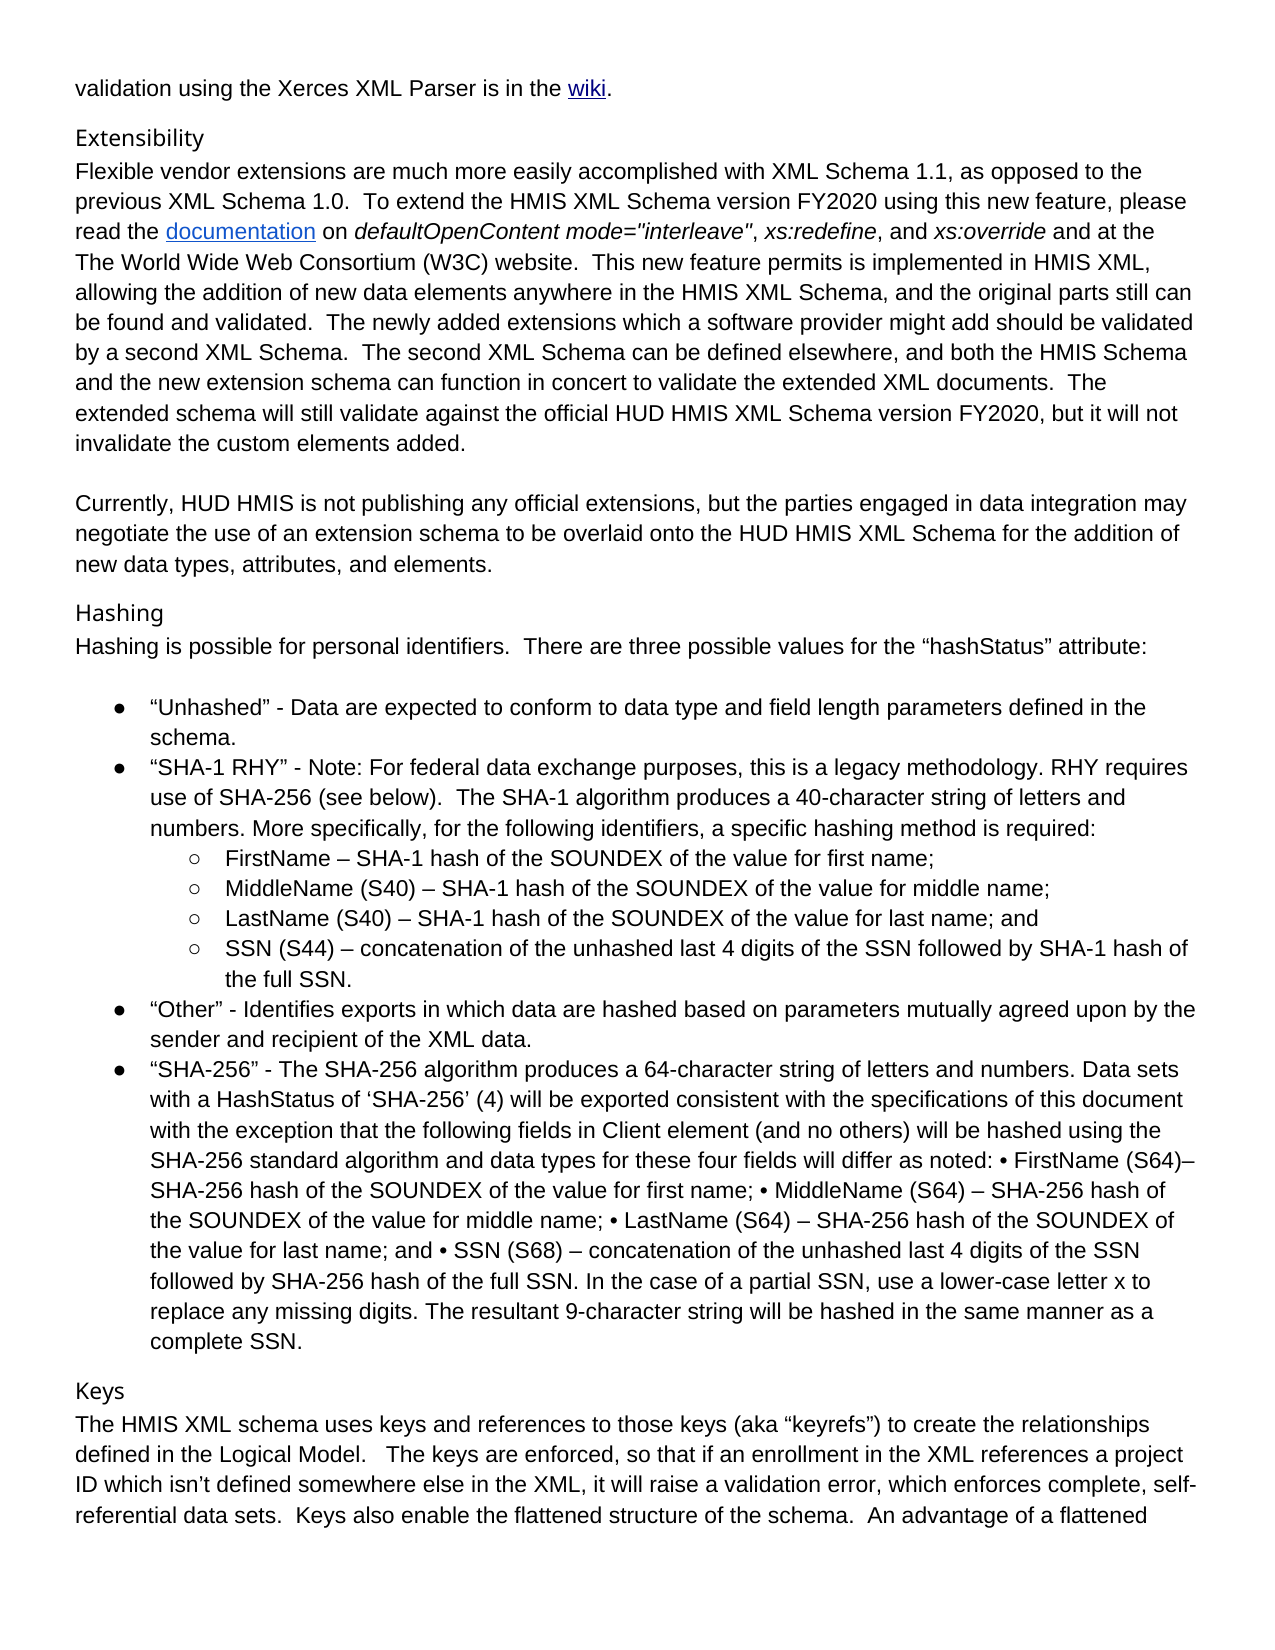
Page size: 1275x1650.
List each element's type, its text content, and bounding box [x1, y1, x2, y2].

list FirstName – SHA-1 hash of the SOUNDEX of the value for first name; [187, 845, 1200, 871]
list “SHA-1 RHY” - Note: For federal data exchange purposes, this is a legacy methodology. RHY requires use of SHA-256 (see below). The SHA-1 algorithm produces a 40-character string of letters and numbers. More specifically, for the following identifiers, a specific hashing method is required: [112, 754, 1200, 841]
list SSN (S44) – concatenation of the unhashed last 4 digits of the SSN followed by SHA-1 hash of the full SSN. [187, 935, 1200, 992]
subtitle Extensibility [75, 122, 1200, 153]
list “Unhashed” - Data are expected to conform to data type and field length parameters defined in the schema. [112, 694, 1200, 750]
text Flexible vendor extensions are much more easily accomplished with XML Schema 1.1, as opposed to the previous XML Schema 1.0. To extend the HMIS XML Schema version FY2020 using this new feature, please read the documentation on defaultOpenContent mode="interleave", xs:redefine, and xs:override and at the The World Wide Web Consortium (W3C) website. This new feature permits is implemented in HMIS XML, allowing the addition of new data elements anywhere in the HMIS XML Schema, and the original parts still can be found and validated. The newly added extensions which a software provider might add should be validated by a second XML Schema. The second XML Schema can be defined elsewhere, and both the HMIS Schema and the new extension schema can function in concert to validate the extended XML documents. The extended schema will still validate against the official HUD HMIS XML Schema version FY2020, but it will not invalidate the custom elements added. [75, 158, 1200, 456]
text The HMIS XML schema uses keys and references to those keys (aka “keyrefs”) to create the relationships defined in the Logical Model. The keys are enforced, so that if an enrollment in the XML references a project ID which isn’t defined somewhere else in the XML, it will raise a validation error, which enforces complete, self-referential data sets. Keys also enable the flattened structure of the schema. An advantage of a flattened [75, 1411, 1200, 1528]
subtitle Keys [75, 1375, 1200, 1406]
list “Other” - Identifies exports in which data are hashed based on parameters mutually agreed upon by the sender and recipient of the XML data. [112, 996, 1200, 1052]
subtitle Hashing [75, 597, 1200, 629]
text Hashing is possible for personal identifiers. There are three possible values for the “hashStatus” attribute: [75, 633, 1200, 660]
list MiddleName (S40) – SHA-1 hash of the SOUNDEX of the value for middle name; [187, 875, 1200, 901]
text validation using the Xerces XML Parser is in the wiki. [75, 75, 1200, 101]
list LastName (S40) – SHA-1 hash of the SOUNDEX of the value for last name; and [187, 905, 1200, 932]
list “SHA-256” - The SHA-256 algorithm produces a 64-character string of letters and numbers. Data sets with a HashStatus of ‘SHA-256’ (4) will be exported consistent with the specifications of this document with the exception that the following fields in Client element (and no others) will be hashed using the SHA-256 standard algorithm and data types for these four fields will differ as noted: • FirstName (S64)– SHA-256 hash of the SOUNDEX of the value for first name; • MiddleName (S64) – SHA-256 hash of the SOUNDEX of the value for middle name; • LastName (S64) – SHA-256 hash of the SOUNDEX of the value for last name; and • SSN (S68) – concatenation of the unhashed last 4 digits of the SSN followed by SHA-256 hash of the full SSN. In the case of a partial SSN, use a lower-case letter x to replace any missing digits. The resultant 9-character string will be hashed in the same manner as a complete SSN. [112, 1056, 1200, 1354]
text Currently, HUD HMIS is not publishing any official extensions, but the parties engaged in data integration may negotiate the use of an extension schema to be overlaid onto the HUD HMIS XML Schema for the addition of new data types, attributes, and elements. [75, 490, 1200, 577]
